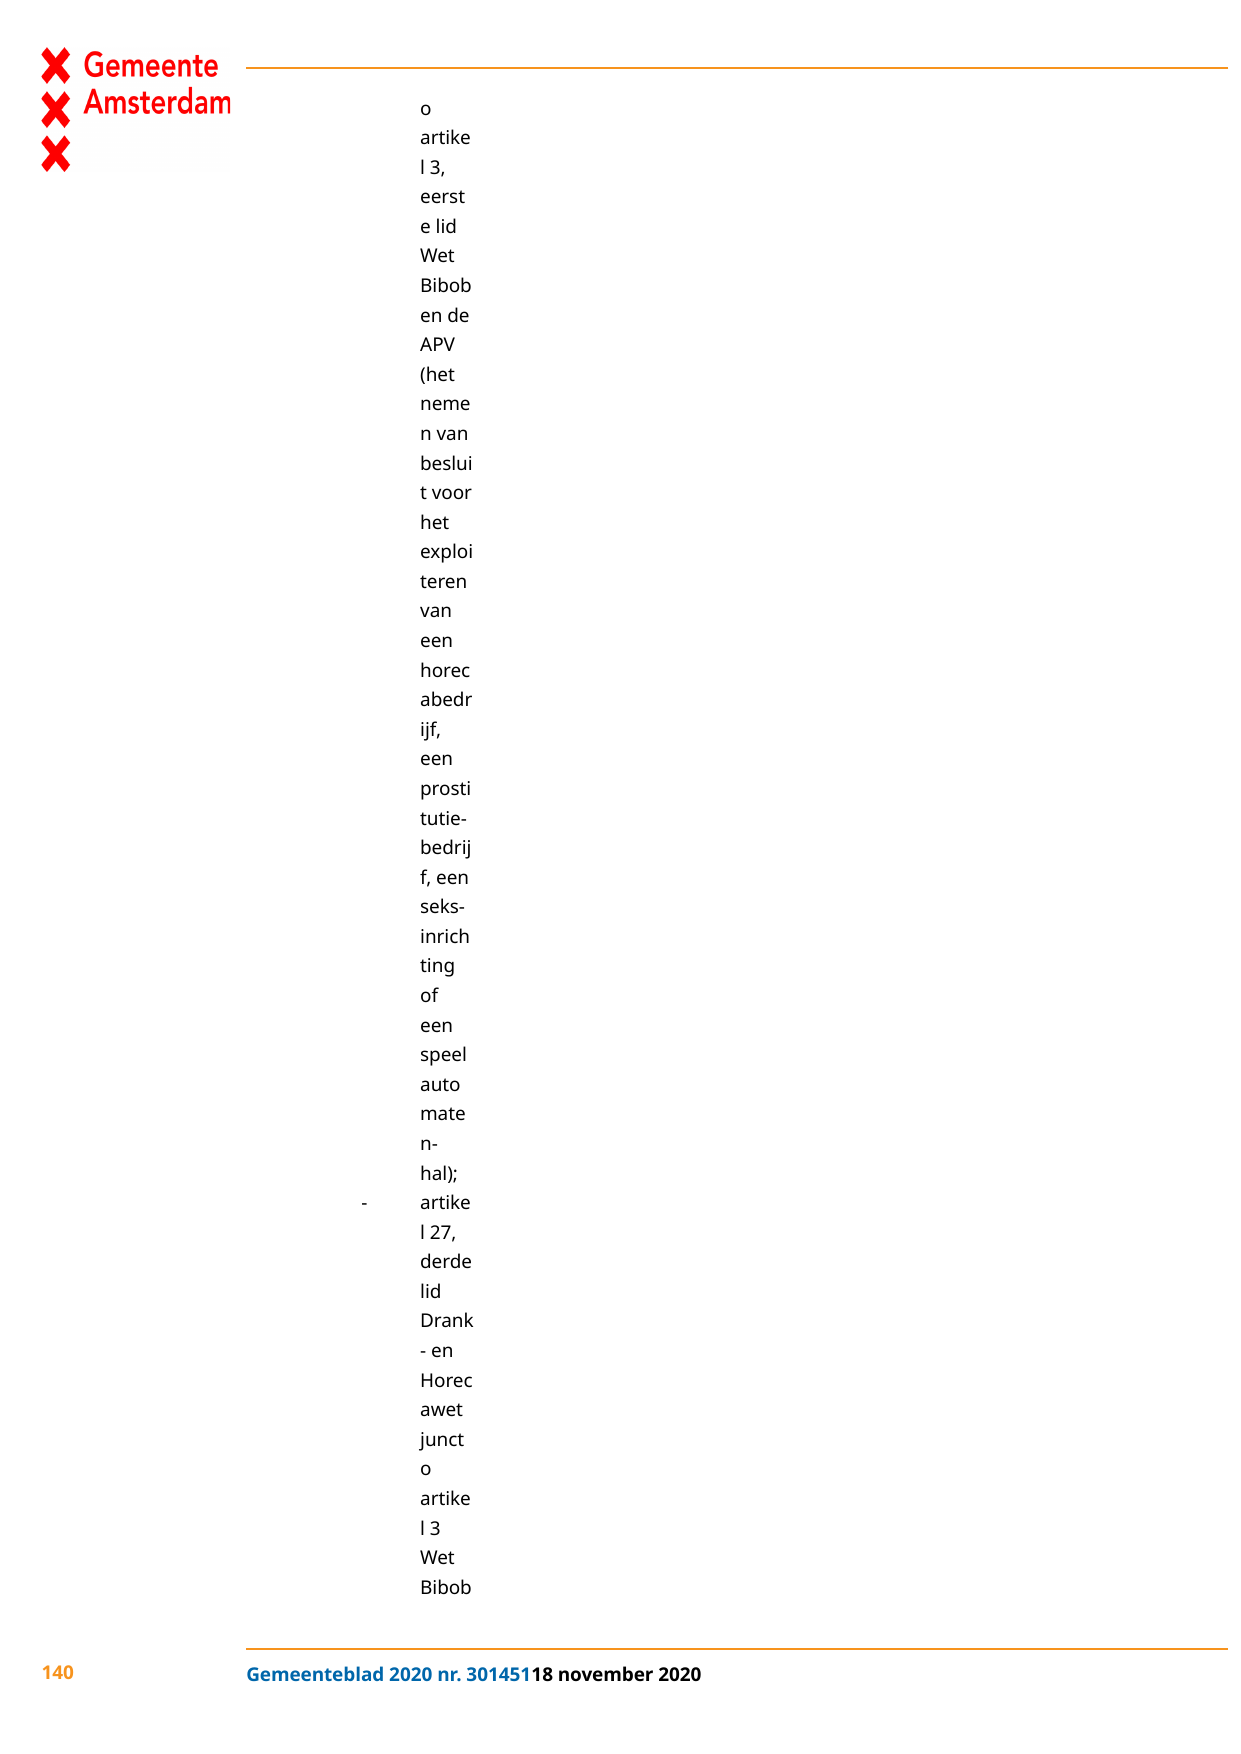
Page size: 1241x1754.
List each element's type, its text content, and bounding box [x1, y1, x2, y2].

table_cell [474, 95, 587, 1600]
table_cell [813, 95, 926, 1600]
table_cell [587, 95, 700, 1600]
picture [41, 47, 231, 172]
table_cell [1039, 95, 1152, 1600]
table_cell o artikel 3, eerste lid Wet Bibob en de APV (het nemen van besluit voor het exploiteren van een horecabedrijf, een prostitutie-bedrijf, een seks-inrichting of een speelautomaten-hal); artikel 27, derde lid Drank- en Horecawet juncto artikel 3 Wet Bibob [361, 95, 474, 1600]
table_cell [700, 95, 813, 1600]
table_cell [926, 95, 1038, 1600]
table_cell [248, 95, 361, 1600]
